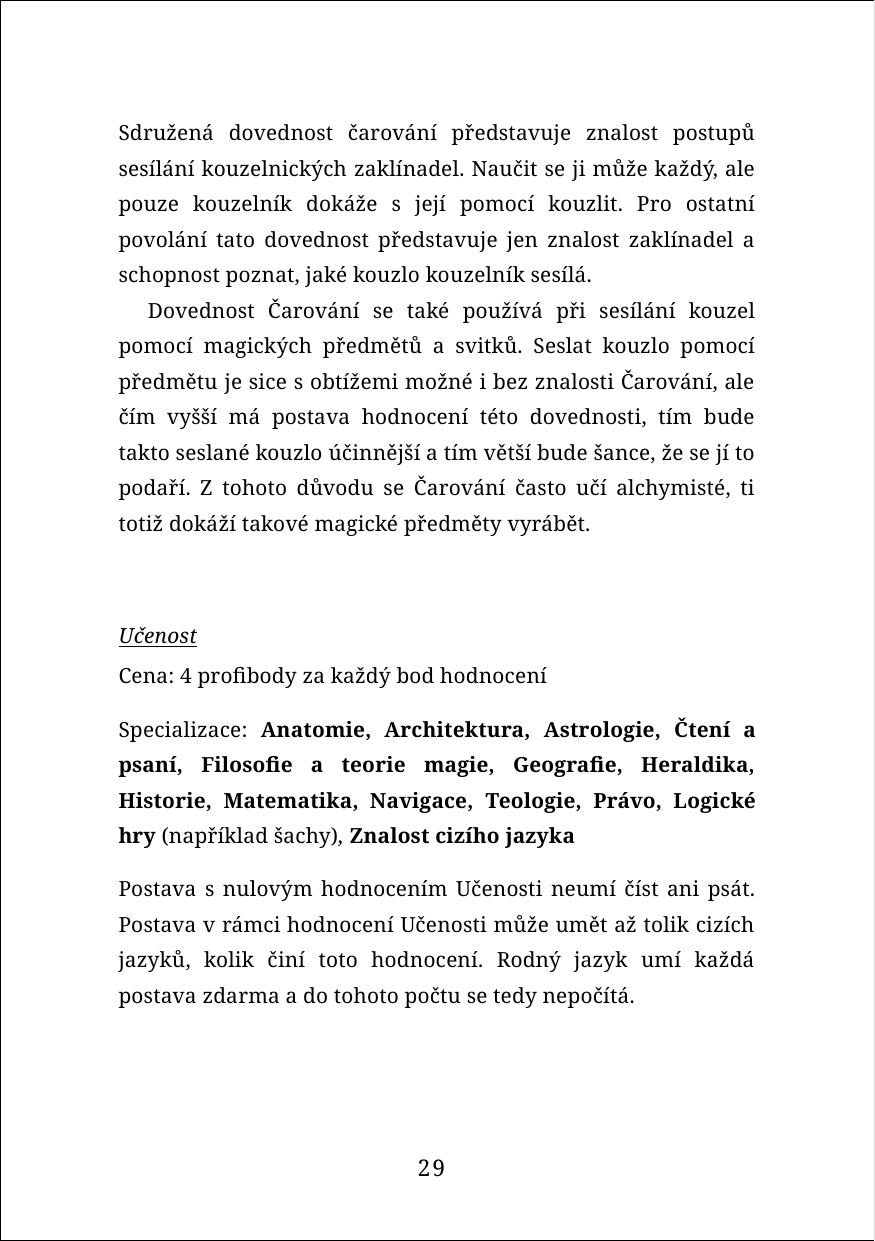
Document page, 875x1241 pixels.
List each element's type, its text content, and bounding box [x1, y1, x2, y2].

text Postava s nulovým hodnocením Učenosti neumí číst ani psát. Postava v rámci hodnocení Učenosti může umět až tolik cizích jazyků, kolik činí toto hodnocení. Rodný jazyk umí každá postava zdarma a do tohoto počtu se tedy nepočítá. [118, 874, 756, 1009]
text Sdružená dovednost čarování představuje znalost postupů sesílání kouzelnických zaklínadel. Naučit se ji může každý, ale pouze kouzelník dokáže s její pomocí kouzlit. Pro ostatní povolání tato dovednost představuje jen znalost zaklínadel a schopnost poznat, jaké kouzlo kouzelník sesílá. Dovednost Čarování se také používá při sesílání kouzel pomocí magických předmětů a svitků. Seslat kouzlo pomocí předmětu je sice s obtížemi možné i bez znalosti Čarování, ale čím vyšší má postava hodnocení této dovednosti, tím bude takto seslané kouzlo účinnější a tím větší bude šance, že se jí to podaří. Z tohoto důvodu se Čarování často učí alchymisté, ti totiž dokáží takové magické předměty vyrábět. [118, 118, 756, 537]
subtitle Učenost [118, 621, 756, 650]
text Specializace: Anatomie, Architektura, Astrologie, Čtení a psaní, Filosofie a teorie magie, Geografie, Heraldika, Historie, Matematika, Navigace, Teologie, Právo, Logické hry (například šachy), Znalost cizího jazyka [118, 715, 756, 850]
text Cena: 4 profibody za každý bod hodnocení [118, 662, 756, 690]
